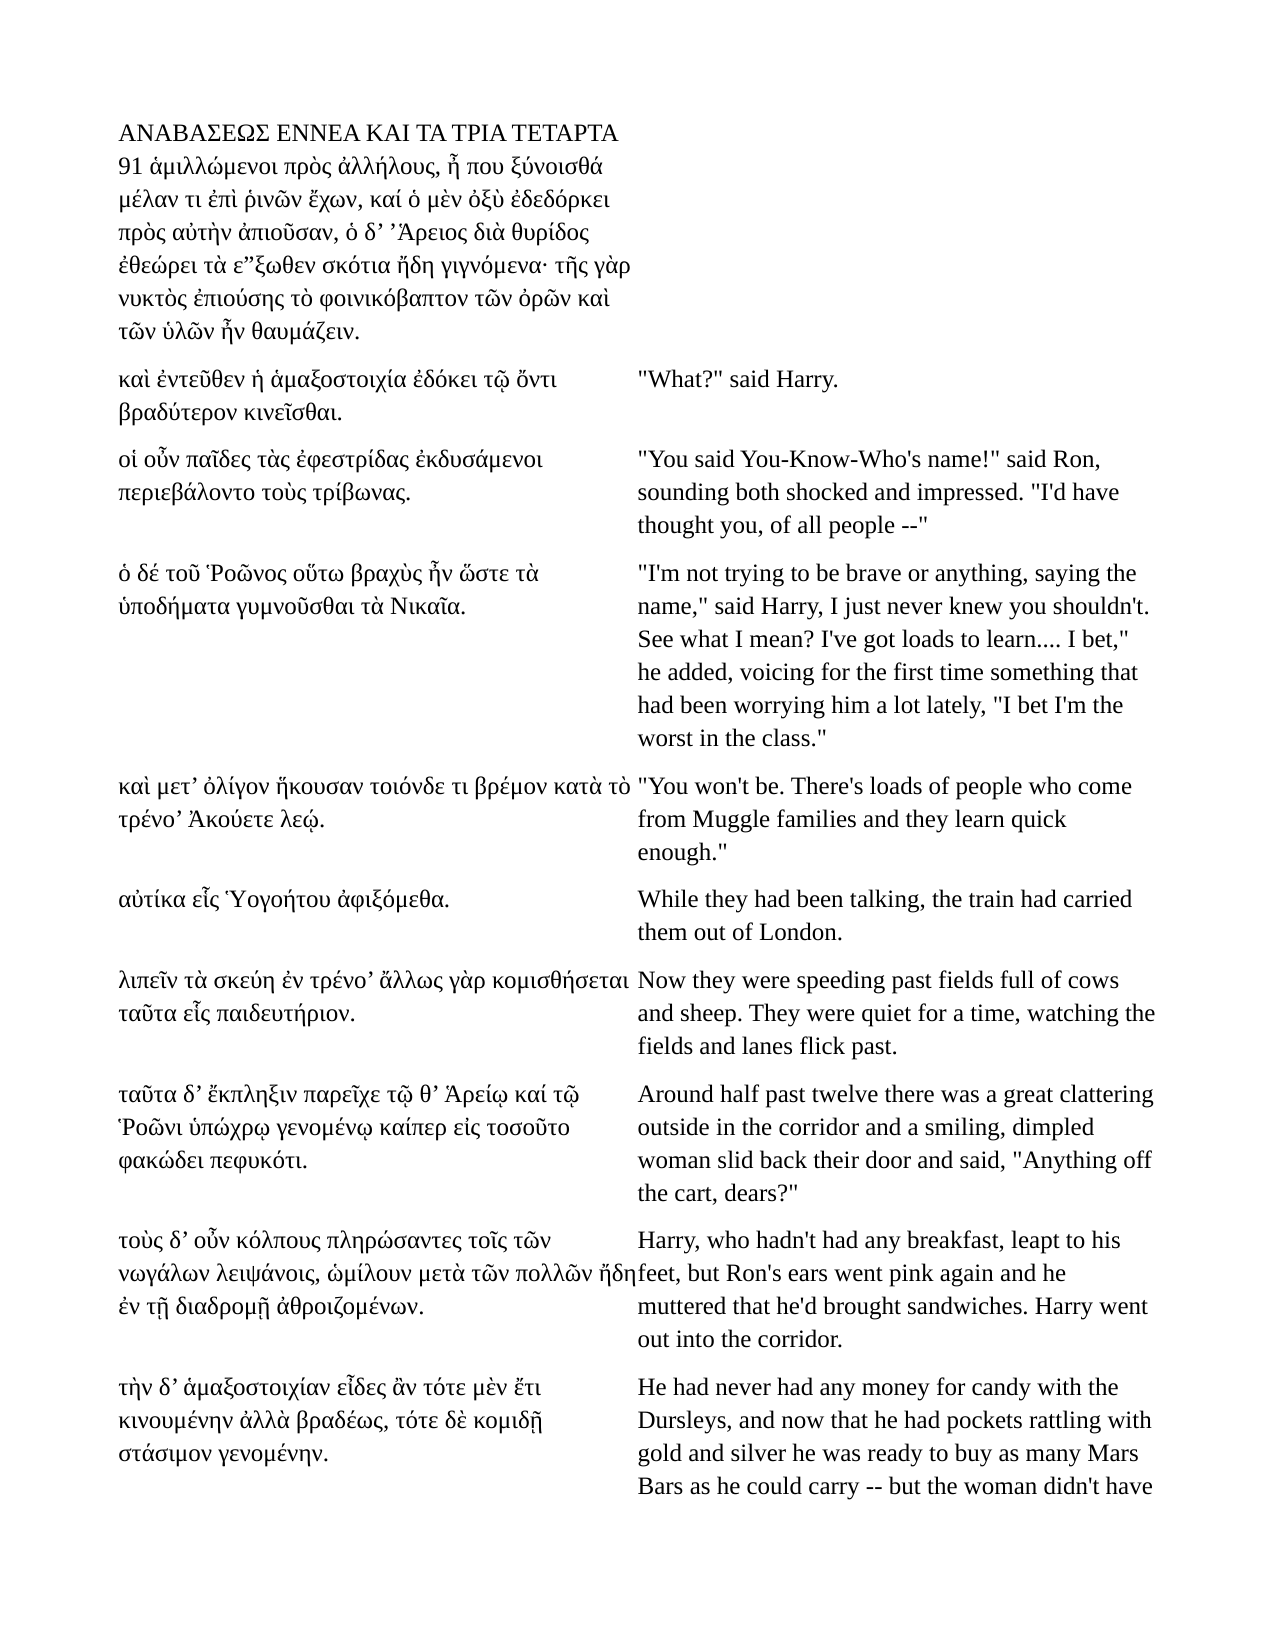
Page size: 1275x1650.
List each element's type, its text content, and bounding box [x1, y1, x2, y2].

table_cell He had never had any money for candy with the Dursleys, and now that he had pockets rattling with gold and silver he was ready to buy as many Mars Bars as he could carry -- but the woman didn't have [638, 1372, 1157, 1500]
table_cell "You won't be. There's loads of people who come from Muggle families and they learn quick enough." [638, 771, 1157, 884]
table_cell αὐτίκα εἷς Ὑογοήτου ἀφιξόμεθα. [118, 885, 637, 965]
table_cell ταῦτα δ’ ἔκπληξιν παρεῖχε τῷ θ’ Ἁρείῳ καί τῷ Ῥοῶνι ὑπώχρῳ γενομένῳ καίπερ εἰς τοσοῦτο φακώδει πεφυκότι. [118, 1079, 637, 1225]
table_cell Now they were speeding past fields full of cows and sheep. They were quiet for a time, watching the fields and lanes flick past. [638, 965, 1157, 1079]
table_cell τοὺς δ’ οὖν κόλπους πληρώσαντες τοῖς τῶν νωγάλων λειψάνοις, ὡμίλουν μετὰ τῶν πολλῶν ἤδη ἐν τῇ διαδρομῇ ἀθροιζομένων. [118, 1225, 637, 1372]
table_cell "You said You-Know-Who's name!" said Ron, sounding both shocked and impressed. "I'd have thought you, of all people --" [638, 445, 1157, 558]
table_cell ὁ δέ τοῦ Ῥοῶνος οὕτω βραχὺς ἦν ὥστε τὰ ὑποδήματα γυμνοῦσθαι τὰ Νικαῖα. [118, 558, 637, 771]
table_cell καὶ μετ’ ὀλίγον ἥκουσαν τοιόνδε τι βρέμον κατὰ τὸ τρένο’ Ἀκούετε λεῴ. [118, 771, 637, 884]
table_cell While they had been talking, the train had carried them out of London. [638, 885, 1157, 965]
table_cell [638, 118, 1157, 364]
table_cell Around half past twelve there was a great clattering outside in the corridor and a smiling, dimpled woman slid back their door and said, "Anything off the cart, dears?" [638, 1079, 1157, 1225]
table_cell ΑΝΑΒΑΣΕΩΣ ΕΝΝΕΑ ΚΑΙ ΤΑ ΤΡΙΑ ΤΕΤΑΡΤΑ 91 ἁμιλλώμενοι πρὸς ἀλλήλους, ἦ που ξύνοισθά μέλαν τι ἐπὶ ῥινῶν ἔχων, καί ὁ μὲν ὀξὺ ἐδεδόρκει πρὸς αὐτὴν ἀπιοῦσαν, ὁ δ’ ’Ἁρειος διὰ θυρίδος ἐθεώρει τὰ ε”ξωθεν σκότια ἤδη γιγνόμενα· τῆς γὰρ νυκτὸς ἐπιούσης τὸ φοινικόβαπτον τῶν ὀρῶν καὶ τῶν ὑλῶν ἦν θαυμάζειν. [118, 118, 637, 364]
table_cell "What?" said Harry. [638, 364, 1157, 444]
table_cell Harry, who hadn't had any breakfast, leapt to his feet, but Ron's ears went pink again and he muttered that he'd brought sandwiches. Harry went out into the corridor. [638, 1225, 1157, 1372]
table_cell "I'm not trying to be brave or anything, saying the name," said Harry, I just never knew you shouldn't. See what I mean? I've got loads to learn.... I bet," he added, voicing for the first time something that had been worrying him a lot lately, "I bet I'm the worst in the class." [638, 558, 1157, 771]
table_cell τὴν δ’ ἁμαξοστοιχίαν εἶδες ἂν τότε μὲν ἔτι κινουμένην ἀλλὰ βραδέως, τότε δὲ κομιδῇ στάσιμον γενομένην. [118, 1372, 637, 1500]
table_cell λιπεῖν τὰ σκεύη ἐν τρένο’ ἄλλως γὰρ κομισθήσεται ταῦτα εἷς παιδευτήριον. [118, 965, 637, 1079]
table_cell καὶ ἐντεῦθεν ἡ ἁμαξοστοιχία ἐδόκει τῷ ὄντι βραδύτερον κινεῖσθαι. [118, 364, 637, 444]
table_cell οἱ οὖν παῖδες τὰς ἐφεστρίδας ἐκδυσάμενοι περιεβάλοντο τοὺς τρίβωνας. [118, 445, 637, 558]
